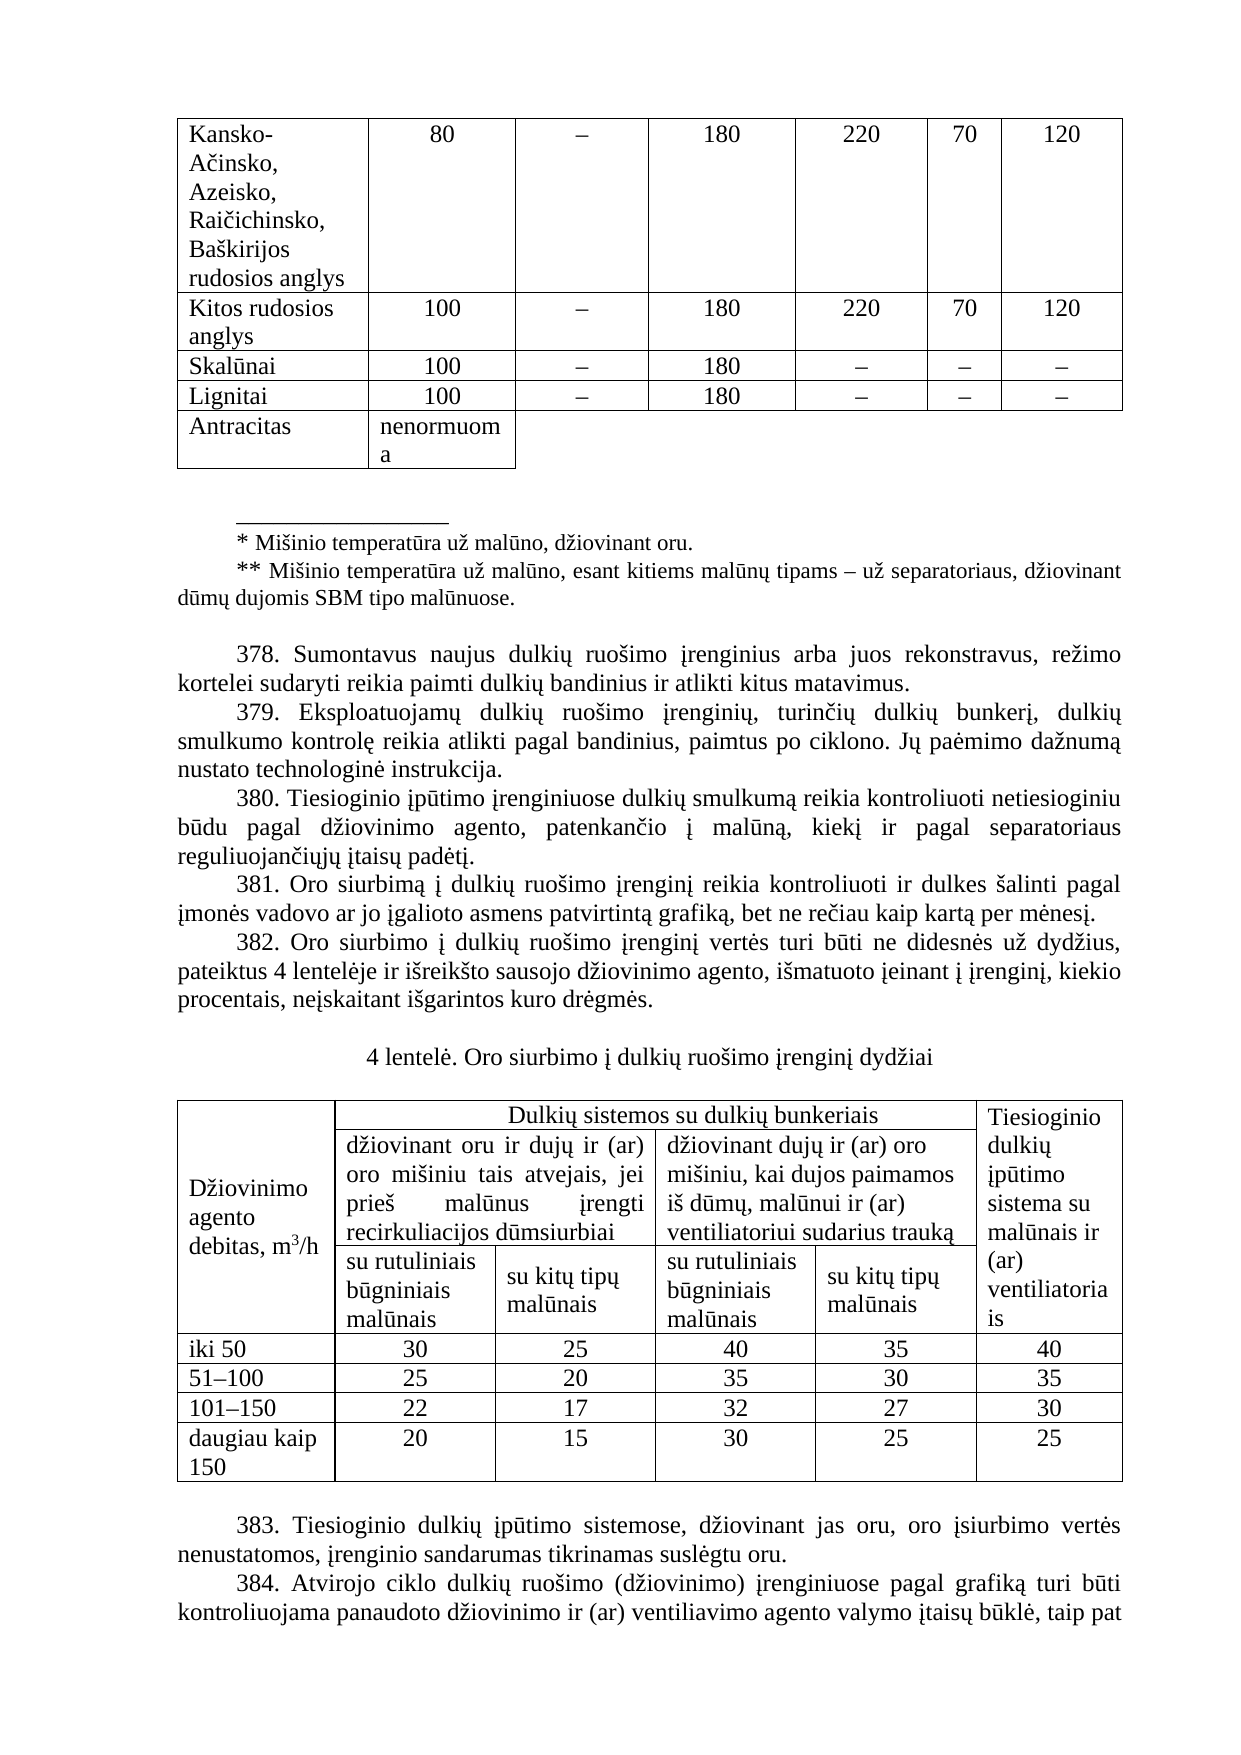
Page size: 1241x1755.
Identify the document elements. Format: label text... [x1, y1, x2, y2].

table_cell [795, 411, 928, 468]
table_cell 100 [369, 293, 515, 350]
table_cell [648, 411, 795, 468]
table_cell 30 [656, 1423, 815, 1481]
table_cell 70 [928, 119, 1001, 292]
table_cell 22 [336, 1393, 495, 1422]
table_cell 120 [1002, 119, 1122, 292]
table_cell – [1002, 381, 1122, 410]
table_cell 25 [336, 1364, 495, 1392]
table_cell su rutuliniais būgniniais malūnais [656, 1246, 815, 1333]
table_cell – [796, 381, 927, 410]
text 378. Sumontavus naujus dulkių ruošimo įrenginius arba juos rekonstravus, režimo kortelei sudaryti reikia paimti dulkių bandinius ir atlikti kitus matavimus. [177, 639, 1122, 697]
table_cell 220 [796, 119, 927, 292]
table_cell Skalūnai [178, 351, 368, 380]
table_cell 30 [336, 1334, 495, 1362]
text ** Mišinio temperatūra už malūno, esant kitiems malūnų tipams – už separatoriaus, džiovinant dūmų dujomis SBM tipo malūnuose. [177, 556, 1122, 611]
table_cell 32 [656, 1393, 815, 1422]
table_cell Antracitas [178, 411, 368, 468]
table_cell 100 [369, 381, 515, 410]
text * Mišinio temperatūra už malūno, džiovinant oru. [177, 527, 1122, 556]
table_cell – [516, 351, 648, 380]
text 4 lentelė. Oro siurbimo į dulkių ruošimo įrenginį dydžiai [177, 1042, 1122, 1071]
table_cell 180 [649, 381, 795, 410]
table_cell 220 [796, 293, 927, 350]
table_cell džiovinant dujų ir (ar) oro mišiniu, kai dujos paimamos iš dūmų, malūnui ir (ar) ventiliatoriui sudarius trauką [656, 1130, 976, 1245]
table_cell 35 [656, 1364, 815, 1392]
table_cell – [796, 351, 927, 380]
table_cell 180 [649, 119, 795, 292]
table_cell 100 [369, 351, 515, 380]
text 383. Tiesioginio dulkių įpūtimo sistemose, džiovinant jas oru, oro įsiurbimo vertės nenustatomos, įrenginio sandarumas tikrinamas suslėgtu oru. [177, 1510, 1122, 1568]
table_cell 25 [816, 1423, 976, 1481]
table_cell su kitų tipų malūnais [816, 1246, 976, 1333]
table_cell 35 [816, 1334, 976, 1362]
table_header Tiesioginio dulkių įpūtimo sistema su malūnais ir (ar) ventiliatoriais [977, 1101, 1122, 1333]
table_header Dulkių sistemos su dulkių bunkeriais [336, 1101, 976, 1129]
table_cell Kansko-Ačinsko, Azeisko, Raičichinsko, Baškirijos rudosios anglys [178, 119, 368, 292]
text 380. Tiesioginio įpūtimo įrenginiuose dulkių smulkumą reikia kontroliuoti netiesioginiu būdu pagal džiovinimo agento, patenkančio į malūną, kiekį ir pagal separatoriaus reguliuojančiųjų įtaisų padėtį. [177, 783, 1122, 869]
table_cell nenormuoma [369, 411, 515, 468]
table_cell 101–150 [178, 1393, 334, 1422]
table_cell 27 [816, 1393, 976, 1422]
table_cell – [516, 381, 648, 410]
table_cell 180 [649, 293, 795, 350]
table_cell [1001, 411, 1122, 468]
table_cell Kitos rudosios anglys [178, 293, 368, 350]
table_cell džiovinant oru ir dujų ir (ar) oro mišiniu tais atvejais, jei prieš malūnus įrengti recirkuliacijos dūmsiurbiai [336, 1130, 655, 1245]
text 382. Oro siurbimo į dulkių ruošimo įrenginį vertės turi būti ne didesnės už dydžius, pateiktus 4 lentelėje ir išreikšto sausojo džiovinimo agento, išmatuoto įeinant į įrenginį, kiekio procentais, neįskaitant išgarintos kuro drėgmės. [177, 927, 1122, 1013]
table_cell 180 [649, 351, 795, 380]
table_cell – [1002, 351, 1122, 380]
table_cell 40 [656, 1334, 815, 1362]
table_cell 25 [496, 1334, 655, 1362]
table_cell 80 [369, 119, 515, 292]
table_header Džiovinimo agento debitas, m3/h [178, 1101, 334, 1333]
table_cell iki 50 [178, 1334, 334, 1362]
table_cell 120 [1002, 293, 1122, 350]
table_cell daugiau kaip 150 [178, 1423, 334, 1481]
table_cell 30 [816, 1364, 976, 1392]
table_cell 70 [928, 293, 1001, 350]
text _________________ [177, 498, 1122, 527]
table_cell 25 [977, 1423, 1122, 1481]
text 381. Oro siurbimą į dulkių ruošimo įrenginį reikia kontroliuoti ir dulkes šalinti pagal įmonės vadovo ar jo įgalioto asmens patvirtintą grafiką, bet ne rečiau kaip kartą per mėnesį. [177, 869, 1122, 927]
table_cell [928, 411, 1001, 468]
text 384. Atvirojo ciklo dulkių ruošimo (džiovinimo) įrenginiuose pagal grafiką turi būti kontroliuojama panaudoto džiovinimo ir (ar) ventiliavimo agento valymo įtaisų būklė, taip pat [177, 1568, 1122, 1625]
table_cell 40 [977, 1334, 1122, 1362]
table_cell Lignitai [178, 381, 368, 410]
table_cell 51–100 [178, 1364, 334, 1392]
table_cell – [928, 381, 1001, 410]
table_cell 30 [977, 1393, 1122, 1422]
table_cell 35 [977, 1364, 1122, 1392]
table_cell 20 [496, 1364, 655, 1392]
table_cell – [516, 293, 648, 350]
table_cell – [516, 119, 648, 292]
table_cell [516, 411, 648, 468]
table_cell su kitų tipų malūnais [496, 1246, 655, 1333]
table_cell – [928, 351, 1001, 380]
table_cell su rutuliniais būgniniais malūnais [336, 1246, 495, 1333]
table_cell 15 [496, 1423, 655, 1481]
table_cell 20 [336, 1423, 495, 1481]
text 379. Eksploatuojamų dulkių ruošimo įrenginių, turinčių dulkių bunkerį, dulkių smulkumo kontrolę reikia atlikti pagal bandinius, paimtus po ciklono. Jų paėmimo dažnumą nustato technologinė instrukcija. [177, 697, 1122, 783]
table_cell 17 [496, 1393, 655, 1422]
